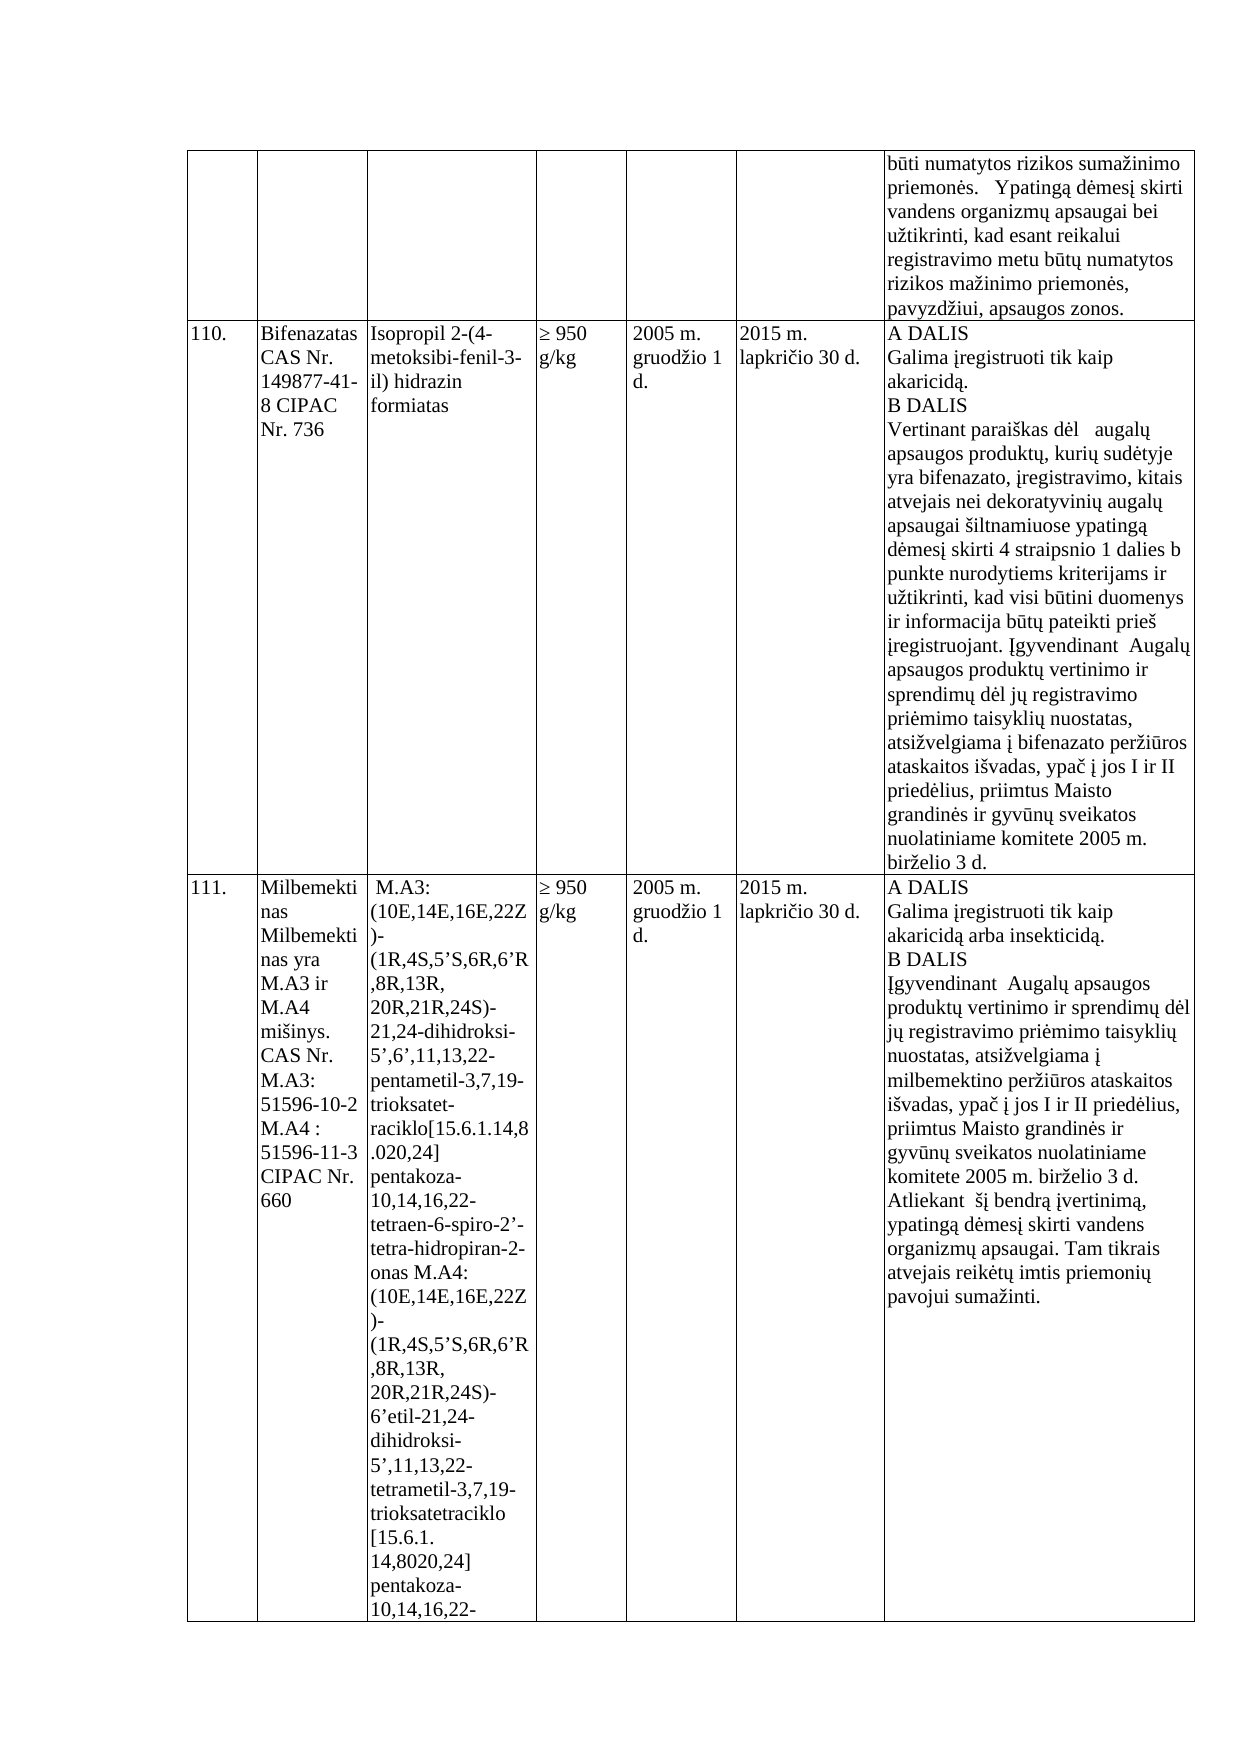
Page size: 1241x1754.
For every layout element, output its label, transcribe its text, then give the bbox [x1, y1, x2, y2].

table_cell [258, 151, 367, 319]
table_cell 110. [188, 321, 257, 874]
table_cell 2005 m. gruodžio 1 d. [627, 321, 736, 874]
table_cell [737, 151, 884, 319]
table_cell 111. [188, 875, 257, 1621]
table_cell [368, 151, 536, 319]
table_cell 2015 m. lapkričio 30 d. [737, 321, 884, 874]
table_cell [627, 151, 736, 319]
table_cell M.A3: (10E,14E,16E,22Z)-(1R,4S,5’S,6R,6’R,8R,13R, 20R,21R,24S)-21,24-dihidroksi-5’,6’,11,13,22-pentametil-3,7,19-trioksatet-raciklo[15.6.1.14,8.020,24] pentakoza-10,14,16,22-tetraen-6-spiro-2’-tetra-hidropiran-2-onas M.A4: (10E,14E,16E,22Z)-(1R,4S,5’S,6R,6’R,8R,13R, 20R,21R,24S)-6’etil-21,24-dihidroksi-5’,11,13,22-tetrametil-3,7,19-trioksatetraciklo [15.6.1. 14,8020,24] pentakoza-10,14,16,22- [368, 875, 536, 1621]
table_cell [188, 151, 257, 319]
table_cell 2015 m. lapkričio 30 d. [737, 875, 884, 1621]
table_cell ≥ 950 g/kg [537, 875, 626, 1621]
table_cell būti numatytos rizikos sumažinimo priemonės. Ypatingą dėmesį skirti vandens organizmų apsaugai bei užtikrinti, kad esant reikalui registravimo metu būtų numatytos rizikos mažinimo priemonės, pavyzdžiui, apsaugos zonos. [885, 151, 1194, 319]
table_cell Isopropil 2-(4-metoksibi-fenil-3-il) hidrazin formiatas [368, 321, 536, 874]
table_cell Bifenazatas CAS Nr. 149877-41-8 CIPAC Nr. 736 [258, 321, 367, 874]
table_cell 2005 m. gruodžio 1 d. [627, 875, 736, 1621]
table_cell ≥ 950 g/kg [537, 321, 626, 874]
table_cell A DALIS Galima įregistruoti tik kaip akaricidą. B DALIS Vertinant paraiškas dėl augalų apsaugos produktų, kurių sudėtyje yra bifenazato, įregistravimo, kitais atvejais nei dekoratyvinių augalų apsaugai šiltnamiuose ypatingą dėmesį skirti 4 straipsnio 1 dalies b punkte nurodytiems kriterijams ir užtikrinti, kad visi būtini duomenys ir informacija būtų pateikti prieš įregistruojant. Įgyvendinant Augalų apsaugos produktų vertinimo ir sprendimų dėl jų registravimo priėmimo taisyklių nuostatas, atsižvelgiama į bifenazato peržiūros ataskaitos išvadas, ypač į jos I ir II priedėlius, priimtus Maisto grandinės ir gyvūnų sveikatos nuolatiniame komitete 2005 m. birželio 3 d. [885, 321, 1194, 874]
table_cell A DALIS Galima įregistruoti tik kaip akaricidą arba insekticidą. B DALIS Įgyvendinant Augalų apsaugos produktų vertinimo ir sprendimų dėl jų registravimo priėmimo taisyklių nuostatas, atsižvelgiama į milbemektino peržiūros ataskaitos išvadas, ypač į jos I ir II priedėlius, priimtus Maisto grandinės ir gyvūnų sveikatos nuolatiniame komitete 2005 m. birželio 3 d. Atliekant šį bendrą įvertinimą, ypatingą dėmesį skirti vandens organizmų apsaugai. Tam tikrais atvejais reikėtų imtis priemonių pavojui sumažinti. [885, 875, 1194, 1621]
table_cell [537, 151, 626, 319]
table_cell Milbemektinas Milbemektinas yra M.A3 ir M.A4 mišinys. CAS Nr. M.A3: 51596-10-2 M.A4 : 51596-11-3 CIPAC Nr. 660 [258, 875, 367, 1621]
